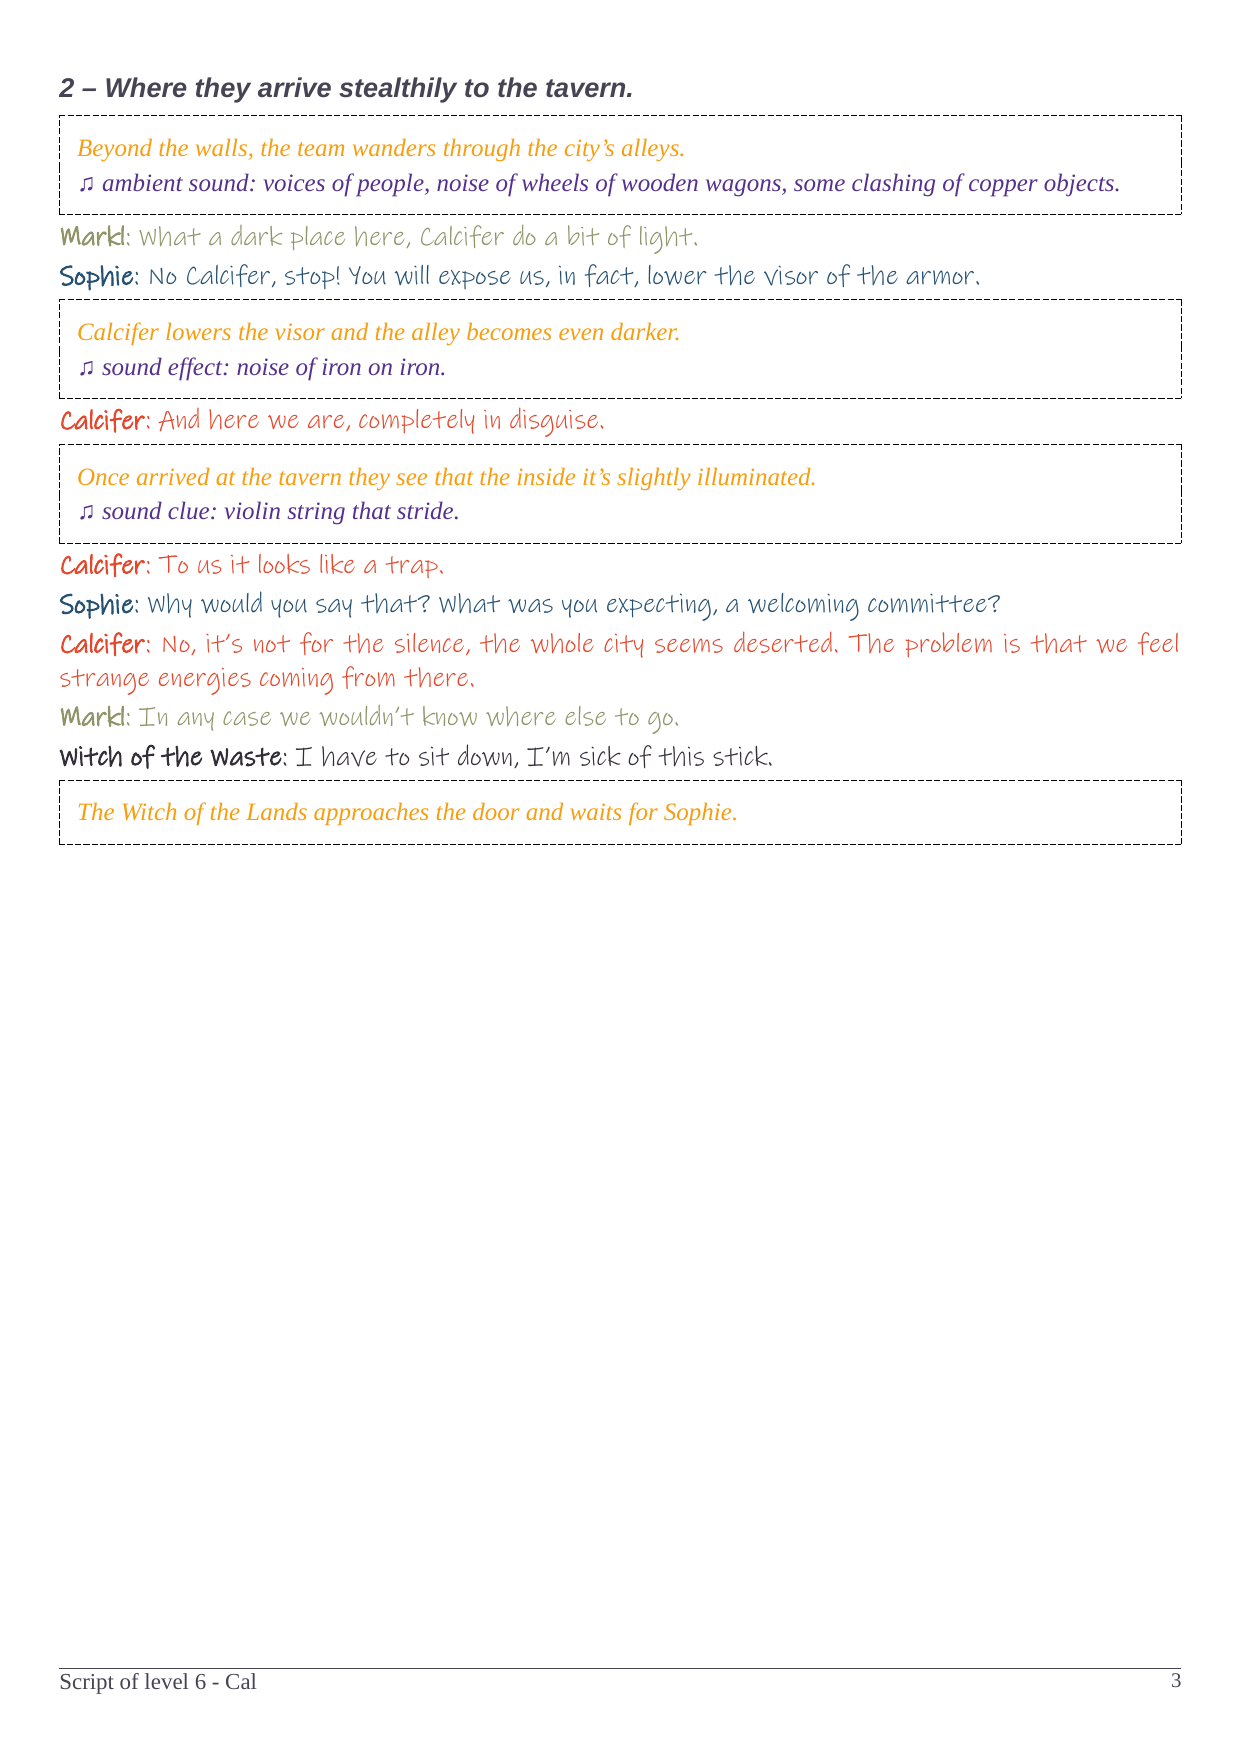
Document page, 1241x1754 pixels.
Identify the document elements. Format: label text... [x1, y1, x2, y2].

text Markl: What a dark place here, Calcifer do a bit of light. [59, 220, 1181, 254]
text Beyond the walls, the team wanders through the city’s alleys. [59, 115, 1181, 150]
text ♫ ambient sound: voices of people, noise of wheels of wooden wagons, some clashing of copper objects. [59, 150, 1181, 214]
subtitle 2 – Where they arrive stealthily to the tavern. [59, 72, 1181, 103]
text Once arrived at the tavern they see that the inside it’s slightly illuminated. [59, 444, 1181, 478]
text Calcifer: And here we are, completely in disguise. [59, 404, 1181, 438]
text Calcifer: To us it looks like a trap. [59, 549, 1181, 582]
text Witch of the Waste: I have to sit down, I’m sick of this stick. [59, 740, 1181, 774]
text Sophie: Why would you say that? What was you expecting, a welcoming committee? [59, 588, 1181, 622]
text Calcifer lowers the visor and the alley becomes even darker. [59, 299, 1181, 334]
text Sophie: No Calcifer, stop! You will expose us, in fact, lower the visor of the armor. [59, 260, 1181, 293]
text Calcifer: No, it’s not for the silence, the whole city seems deserted. The problem is that we feel strange energies coming from there. [59, 628, 1181, 695]
text The Witch of the Lands approaches the door and waits for Sophie. [59, 780, 1181, 844]
text ♫ sound effect: noise of iron on iron. [59, 334, 1181, 398]
text ♫ sound clue: violin string that stride. [59, 478, 1181, 543]
text Markl: In any case we wouldn’t know where else to go. [59, 701, 1181, 734]
